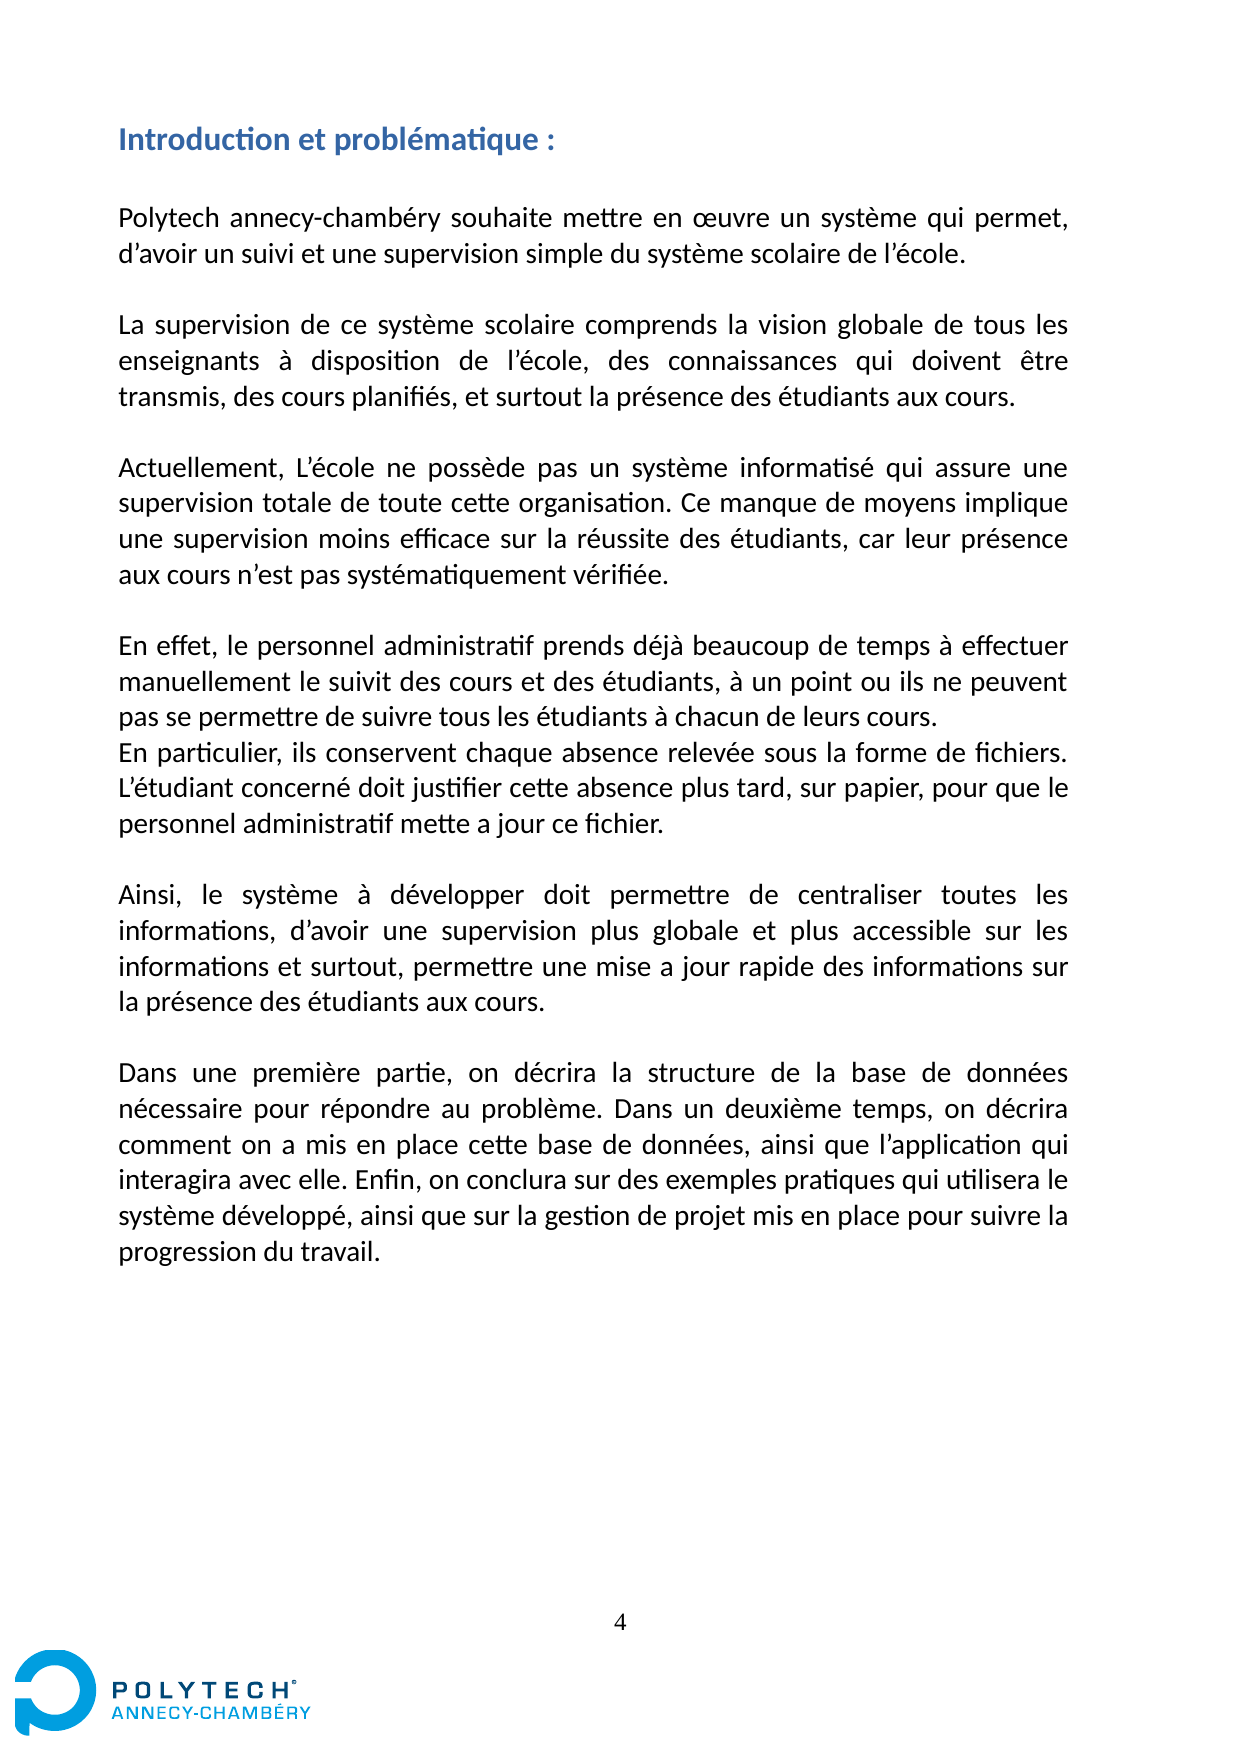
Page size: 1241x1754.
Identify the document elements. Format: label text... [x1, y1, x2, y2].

text Actuellement, L’école ne possède pas un système informatisé qui assure une supervision totale de toute cette organisation. Ce manque de moyens implique une supervision moins efficace sur la réussite des étudiants, car leur présence aux cours n’est pas systématiquement vérifiée. [118, 449, 1070, 591]
text En effet, le personnel administratif prends déjà beaucoup de temps à effectuer manuellement le suivit des cours et des étudiants, à un point ou ils ne peuvent pas se permettre de suivre tous les étudiants à chacun de leurs cours. [118, 627, 1070, 734]
text Polytech annecy-chambéry souhaite mettre en œuvre un système qui permet, d’avoir un suivi et une supervision simple du système scolaire de l’école. [118, 199, 1070, 271]
text En particulier, ils conservent chaque absence relevée sous la forme de fichiers. L’étudiant concerné doit justifier cette absence plus tard, sur papier, pour que le personnel administratif mette a jour ce fichier. [118, 734, 1070, 841]
text Dans une première partie, on décrira la structure de la base de données nécessaire pour répondre au problème. Dans un deuxième temps, on décrira comment on a mis en place cette base de données, ainsi que l’application qui interagira avec elle. Enfin, on conclura sur des exemples pratiques qui utilisera le système développé, ainsi que sur la gestion de projet mis en place pour suivre la progression du travail. [118, 1054, 1070, 1268]
text La supervision de ce système scolaire comprends la vision globale de tous les enseignants à disposition de l’école, des connaissances qui doivent être transmis, des cours planifiés, et surtout la présence des étudiants aux cours. [118, 306, 1070, 413]
text Ainsi, le système à développer doit permettre de centraliser toutes les informations, d’avoir une supervision plus globale et plus accessible sur les informations et surtout, permettre une mise a jour rapide des informations sur la présence des étudiants aux cours. [118, 876, 1070, 1019]
text Introduction et problématique : [118, 118, 1070, 159]
